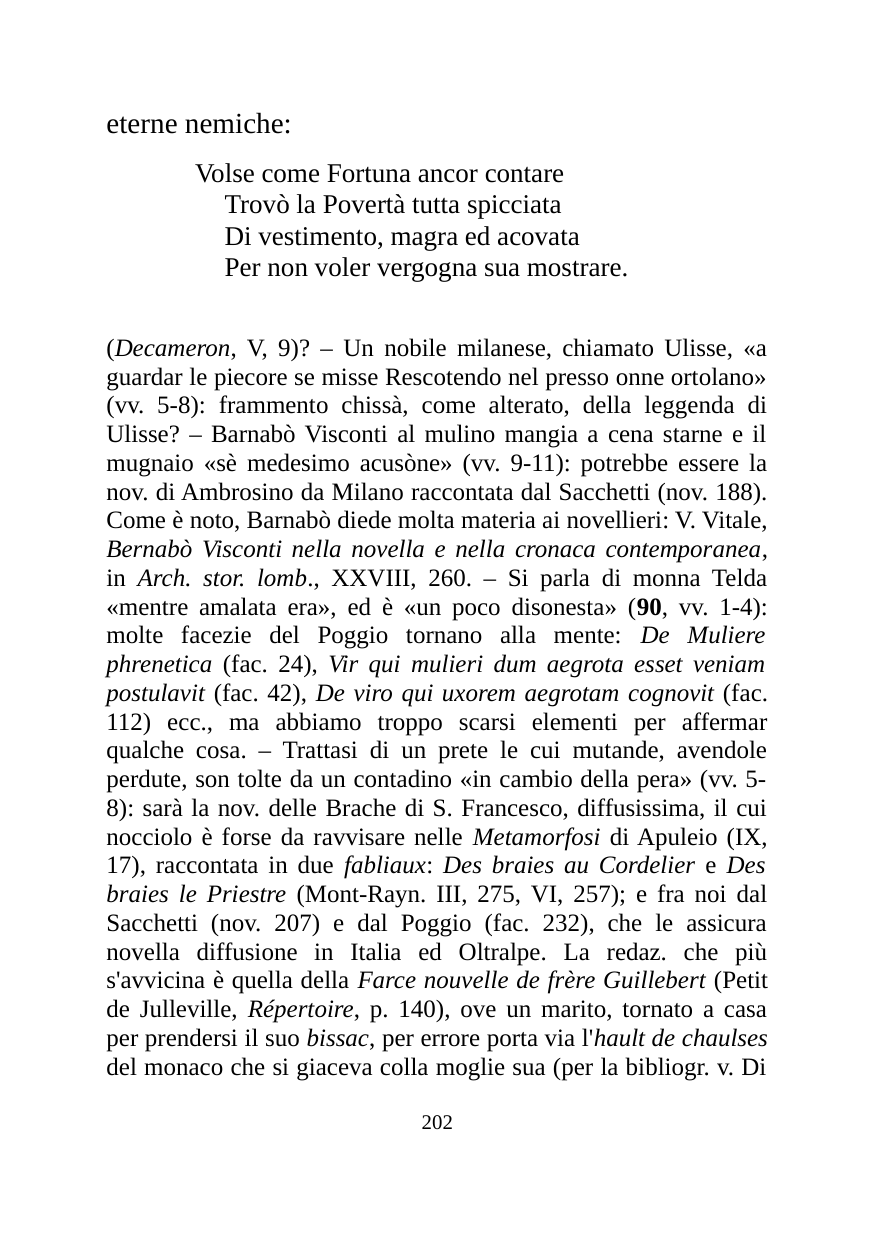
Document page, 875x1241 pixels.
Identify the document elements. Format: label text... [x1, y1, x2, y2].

text eterne nemiche: [106, 106, 768, 140]
text Volse come Fortuna ancor contare Trovò la Povertà tutta spicciata Di vestimento, magra ed acovata Per non voler vergogna sua mostrare. [195, 157, 768, 282]
text (Decameron, V, 9)? – Un nobile milanese, chiamato Ulisse, «a guardar le piecore se misse Rescotendo nel presso onne ortolano» (vv. 5-8): frammento chissà, come alterato, della leggenda di Ulisse? – Barnabò Visconti al mulino mangia a cena starne e il mugnaio «sè medesimo acusòne» (vv. 9-11): potrebbe essere la nov. di Ambrosino da Milano raccontata dal Sacchetti (nov. 188). Come è noto, Barnabò diede molta materia ai novellieri: V. Vitale, Bernabò Visconti nella novella e nella cronaca contemporanea, in Arch. stor. lomb., XXVIII, 260. – Si parla di monna Telda «mentre amalata era», ed è «un poco disonesta» (90, vv. 1-4): molte facezie del Poggio tornano alla mente: De Muliere phrenetica (fac. 24), Vir qui mulieri dum aegrota esset veniam postulavit (fac. 42), De viro qui uxorem aegrotam cognovit (fac. 112) ecc., ma abbiamo troppo scarsi elementi per affermar qualche cosa. – Trattasi di un prete le cui mutande, avendole perdute, son tolte da un contadino «in cambio della pera» (vv. 5-8): sarà la nov. delle Brache di S. Francesco, diffusissima, il cui nocciolo è forse da ravvisare nelle Metamorfosi di Apuleio (IX, 17), raccontata in due fabliaux: Des braies au Cordelier e Des braies le Priestre (Mont-Rayn. III, 275, VI, 257); e fra noi dal Sacchetti (nov. 207) e dal Poggio (fac. 232), che le assicura novella diffusione in Italia ed Oltralpe. La redaz. che più s'avvicina è quella della Farce nouvelle de frère Guillebert (Petit de Julleville, Répertoire, p. 140), ove un marito, tornato a casa per prendersi il suo bissac, per errore porta via l'hault de chaulses del monaco che si giaceva colla moglie sua (per la bibliogr. v. Di [106, 333, 768, 1080]
